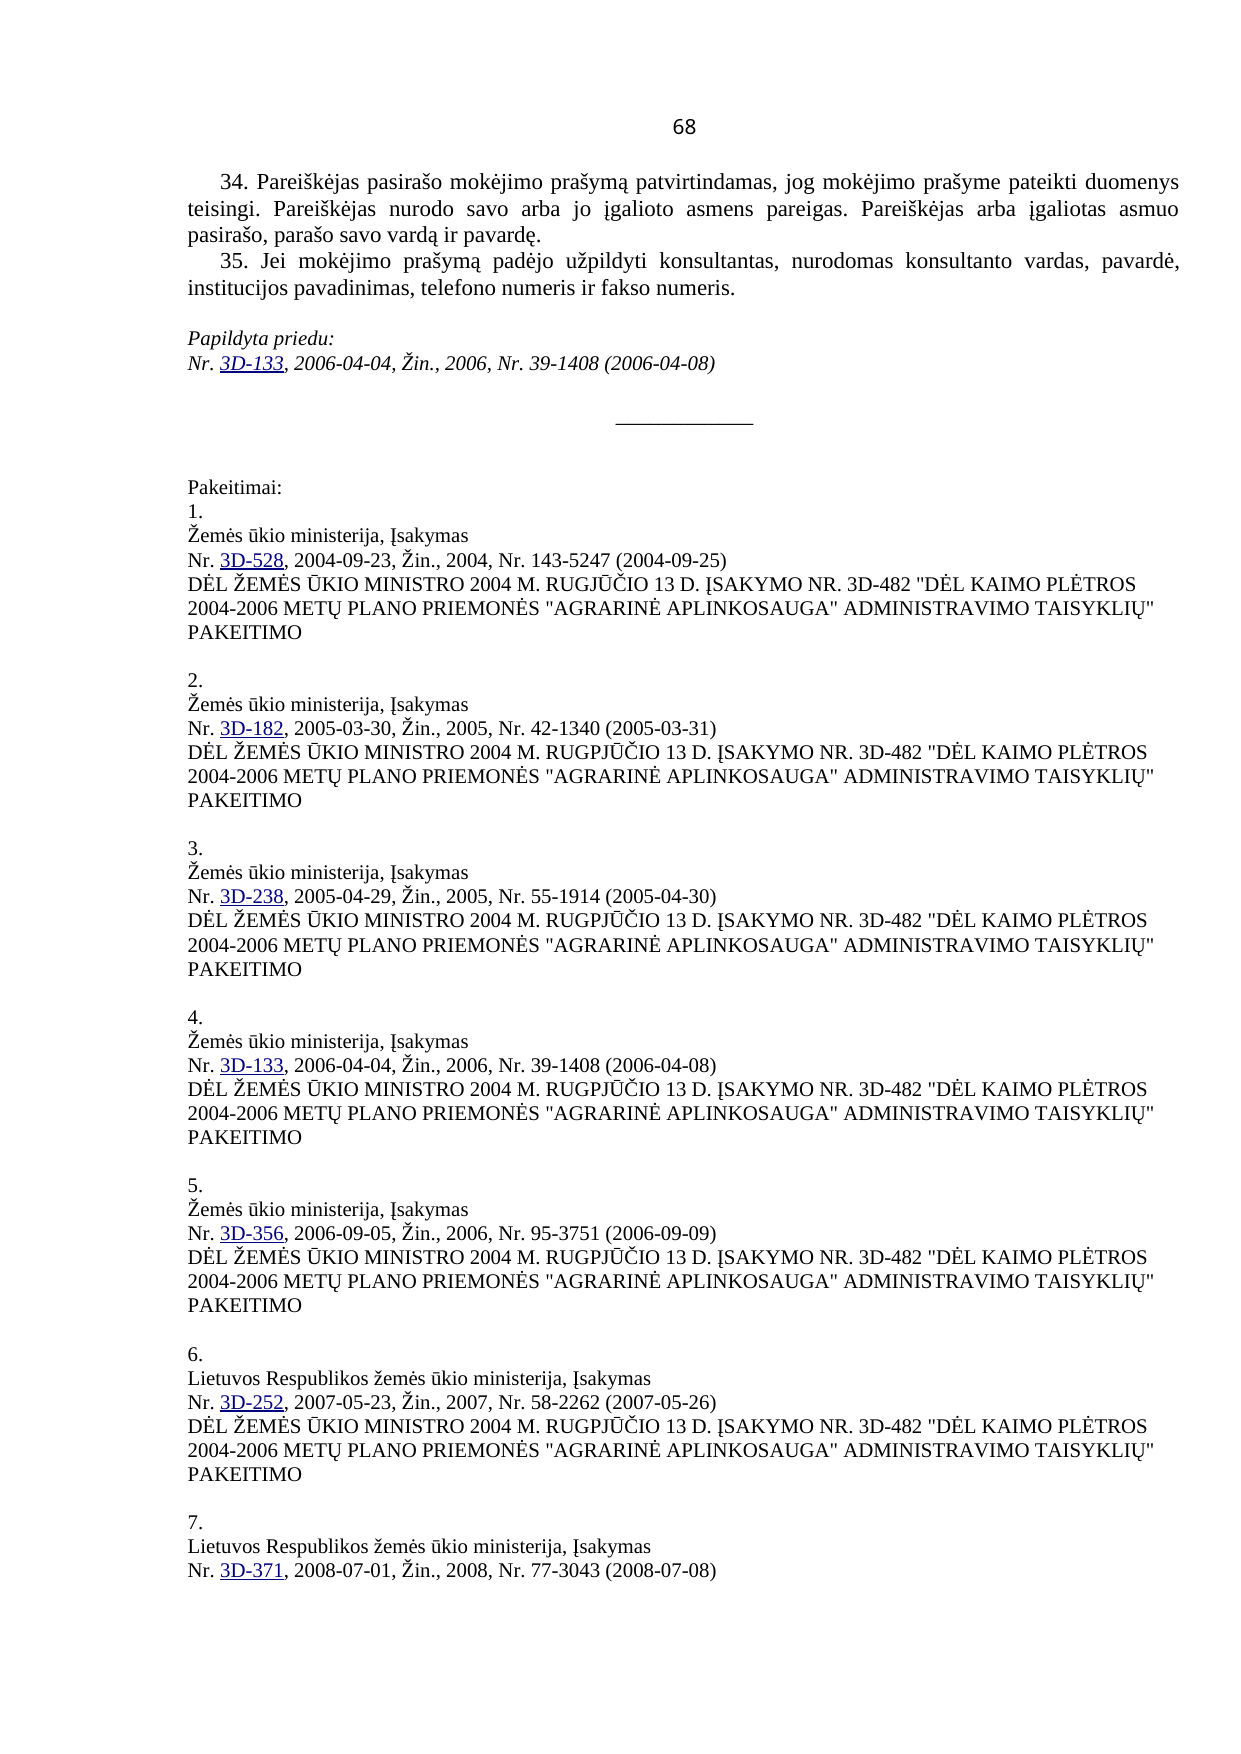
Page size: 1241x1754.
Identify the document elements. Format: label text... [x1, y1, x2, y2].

text Lietuvos Respublikos žemės ūkio ministerija, Įsakymas [187, 1366, 1181, 1390]
text 35. Jei mokėjimo prašymą padėjo užpildyti konsultantas, nurodomas konsultanto vardas, pavardė, institucijos pavadinimas, telefono numeris ir fakso numeris. [187, 247, 1181, 300]
text Pakeitimai: [187, 475, 1181, 499]
text 3. [187, 836, 1181, 860]
text 1. [187, 499, 1181, 523]
text Žemės ūkio ministerija, Įsakymas [187, 523, 1181, 547]
text 2. [187, 668, 1181, 692]
text DĖL ŽEMĖS ŪKIO MINISTRO 2004 M. RUGPJŪČIO 13 D. ĮSAKYMO NR. 3D-482 "DĖL KAIMO PLĖTROS 2004-2006 METŲ PLANO PRIEMONĖS "AGRARINĖ APLINKOSAUGA" ADMINISTRAVIMO TAISYKLIŲ" PAKEITIMO [187, 1414, 1181, 1486]
text Žemės ūkio ministerija, Įsakymas [187, 1029, 1181, 1053]
text Nr. 3D-133, 2006-04-04, Žin., 2006, Nr. 39-1408 (2006-04-08) [187, 1053, 1181, 1077]
text Nr. 3D-371, 2008-07-01, Žin., 2008, Nr. 77-3043 (2008-07-08) [187, 1558, 1181, 1582]
text DĖL ŽEMĖS ŪKIO MINISTRO 2004 M. RUGPJŪČIO 13 D. ĮSAKYMO NR. 3D-482 "DĖL KAIMO PLĖTROS 2004-2006 METŲ PLANO PRIEMONĖS "AGRARINĖ APLINKOSAUGA" ADMINISTRAVIMO TAISYKLIŲ" PAKEITIMO [187, 740, 1181, 812]
text 5. [187, 1173, 1181, 1197]
text Žemės ūkio ministerija, Įsakymas [187, 860, 1181, 884]
text DĖL ŽEMĖS ŪKIO MINISTRO 2004 M. RUGJŪČIO 13 D. ĮSAKYMO NR. 3D-482 "DĖL KAIMO PLĖTROS 2004-2006 METŲ PLANO PRIEMONĖS "AGRARINĖ APLINKOSAUGA" ADMINISTRAVIMO TAISYKLIŲ" PAKEITIMO [187, 572, 1181, 644]
text Žemės ūkio ministerija, Įsakymas [187, 692, 1181, 716]
text 7. [187, 1510, 1181, 1534]
text Nr. 3D-133, 2006-04-04, Žin., 2006, Nr. 39-1408 (2006-04-08) [187, 350, 1181, 374]
text Nr. 3D-528, 2004-09-23, Žin., 2004, Nr. 143-5247 (2004-09-25) [187, 547, 1181, 572]
text 4. [187, 1005, 1181, 1029]
text DĖL ŽEMĖS ŪKIO MINISTRO 2004 M. RUGPJŪČIO 13 D. ĮSAKYMO NR. 3D-482 "DĖL KAIMO PLĖTROS 2004-2006 METŲ PLANO PRIEMONĖS "AGRARINĖ APLINKOSAUGA" ADMINISTRAVIMO TAISYKLIŲ" PAKEITIMO [187, 908, 1181, 981]
text DĖL ŽEMĖS ŪKIO MINISTRO 2004 M. RUGPJŪČIO 13 D. ĮSAKYMO NR. 3D-482 "DĖL KAIMO PLĖTROS 2004-2006 METŲ PLANO PRIEMONĖS "AGRARINĖ APLINKOSAUGA" ADMINISTRAVIMO TAISYKLIŲ" PAKEITIMO [187, 1245, 1181, 1317]
text ____________ [187, 401, 1181, 427]
text Lietuvos Respublikos žemės ūkio ministerija, Įsakymas [187, 1534, 1181, 1558]
text Žemės ūkio ministerija, Įsakymas [187, 1197, 1181, 1221]
text Papildyta priedu: [187, 326, 1181, 350]
text Nr. 3D-252, 2007-05-23, Žin., 2007, Nr. 58-2262 (2007-05-26) [187, 1390, 1181, 1414]
text Nr. 3D-356, 2006-09-05, Žin., 2006, Nr. 95-3751 (2006-09-09) [187, 1221, 1181, 1245]
text Nr. 3D-238, 2005-04-29, Žin., 2005, Nr. 55-1914 (2005-04-30) [187, 884, 1181, 908]
text 34. Pareiškėjas pasirašo mokėjimo prašymą patvirtindamas, jog mokėjimo prašyme pateikti duomenys teisingi. Pareiškėjas nurodo savo arba jo įgalioto asmens pareigas. Pareiškėjas arba įgaliotas asmuo pasirašo, parašo savo vardą ir pavardę. [187, 168, 1181, 247]
text Nr. 3D-182, 2005-03-30, Žin., 2005, Nr. 42-1340 (2005-03-31) [187, 716, 1181, 740]
text DĖL ŽEMĖS ŪKIO MINISTRO 2004 M. RUGPJŪČIO 13 D. ĮSAKYMO NR. 3D-482 "DĖL KAIMO PLĖTROS 2004-2006 METŲ PLANO PRIEMONĖS "AGRARINĖ APLINKOSAUGA" ADMINISTRAVIMO TAISYKLIŲ" PAKEITIMO [187, 1077, 1181, 1149]
text 6. [187, 1342, 1181, 1366]
